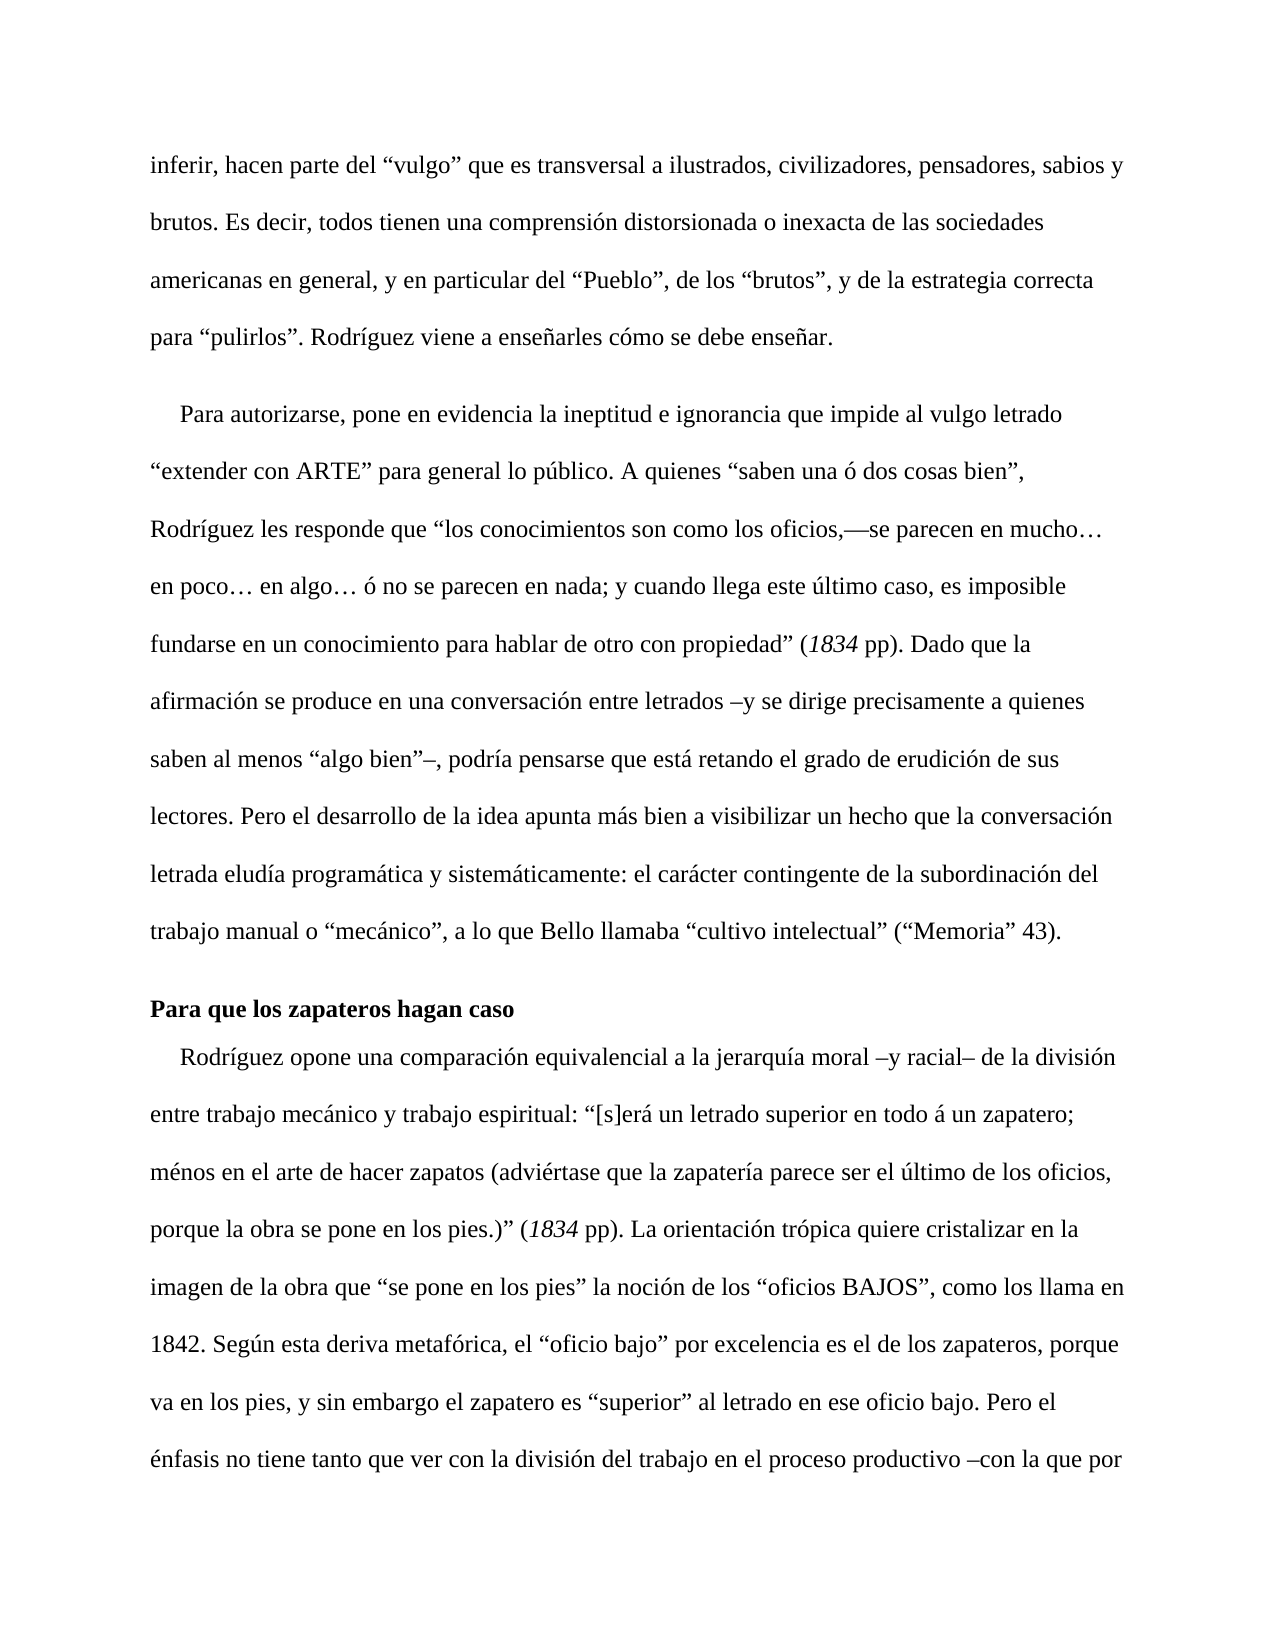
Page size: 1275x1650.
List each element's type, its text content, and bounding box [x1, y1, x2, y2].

text inferir, hacen parte del “vulgo” que es transversal a ilustrados, civilizadores, pensadores, sabios y brutos. Es decir, todos tienen una comprensión distorsionada o inexacta de las sociedades americanas en general, y en particular del “Pueblo”, de los “brutos”, y de la estrategia correcta para “pulirlos”. Rodríguez viene a enseñarles cómo se debe enseñar. [150, 150, 1125, 351]
subtitle Para que los zapateros hagan caso [150, 994, 1125, 1023]
text Para autorizarse, pone en evidencia la ineptitud e ignorancia que impide al vulgo letrado “extender con ARTE” para general lo público. A quienes “saben una ó dos cosas bien”, Rodríguez les responde que “los conocimientos son como los oficios,—se parecen en mucho… en poco… en algo… ó no se parecen en nada; y cuando llega este último caso, es imposible fundarse en un conocimiento para hablar de otro con propiedad” (1834 pp). Dado que la afirmación se produce en una conversación entre letrados –y se dirige precisamente a quienes saben al menos “algo bien”–, podría pensarse que está retando el grado de erudición de sus lectores. Pero el desarrollo de la idea apunta más bien a visibilizar un hecho que la conversación letrada eludía programática y sistemáticamente: el carácter contingente de la subordinación del trabajo manual o “mecánico”, a lo que Bello llamaba “cultivo intelectual” (“Memoria” 43). [150, 399, 1125, 945]
text Rodríguez opone una comparación equivalencial a la jerarquía moral –y racial– de la división entre trabajo mecánico y trabajo espiritual: “[s]erá un letrado superior en todo á un zapatero; ménos en el arte de hacer zapatos (adviértase que la zapatería parece ser el último de los oficios, porque la obra se pone en los pies.)” (1834 pp). La orientación trópica quiere cristalizar en la imagen de la obra que “se pone en los pies” la noción de los “oficios BAJOS”, como los llama en 1842. Según esta deriva metafórica, el “oficio bajo” por excelencia es el de los zapateros, porque va en los pies, y sin embargo el zapatero es “superior” al letrado en ese oficio bajo. Pero el énfasis no tiene tanto que ver con la división del trabajo en el proceso productivo –con la que por [150, 1042, 1125, 1473]
